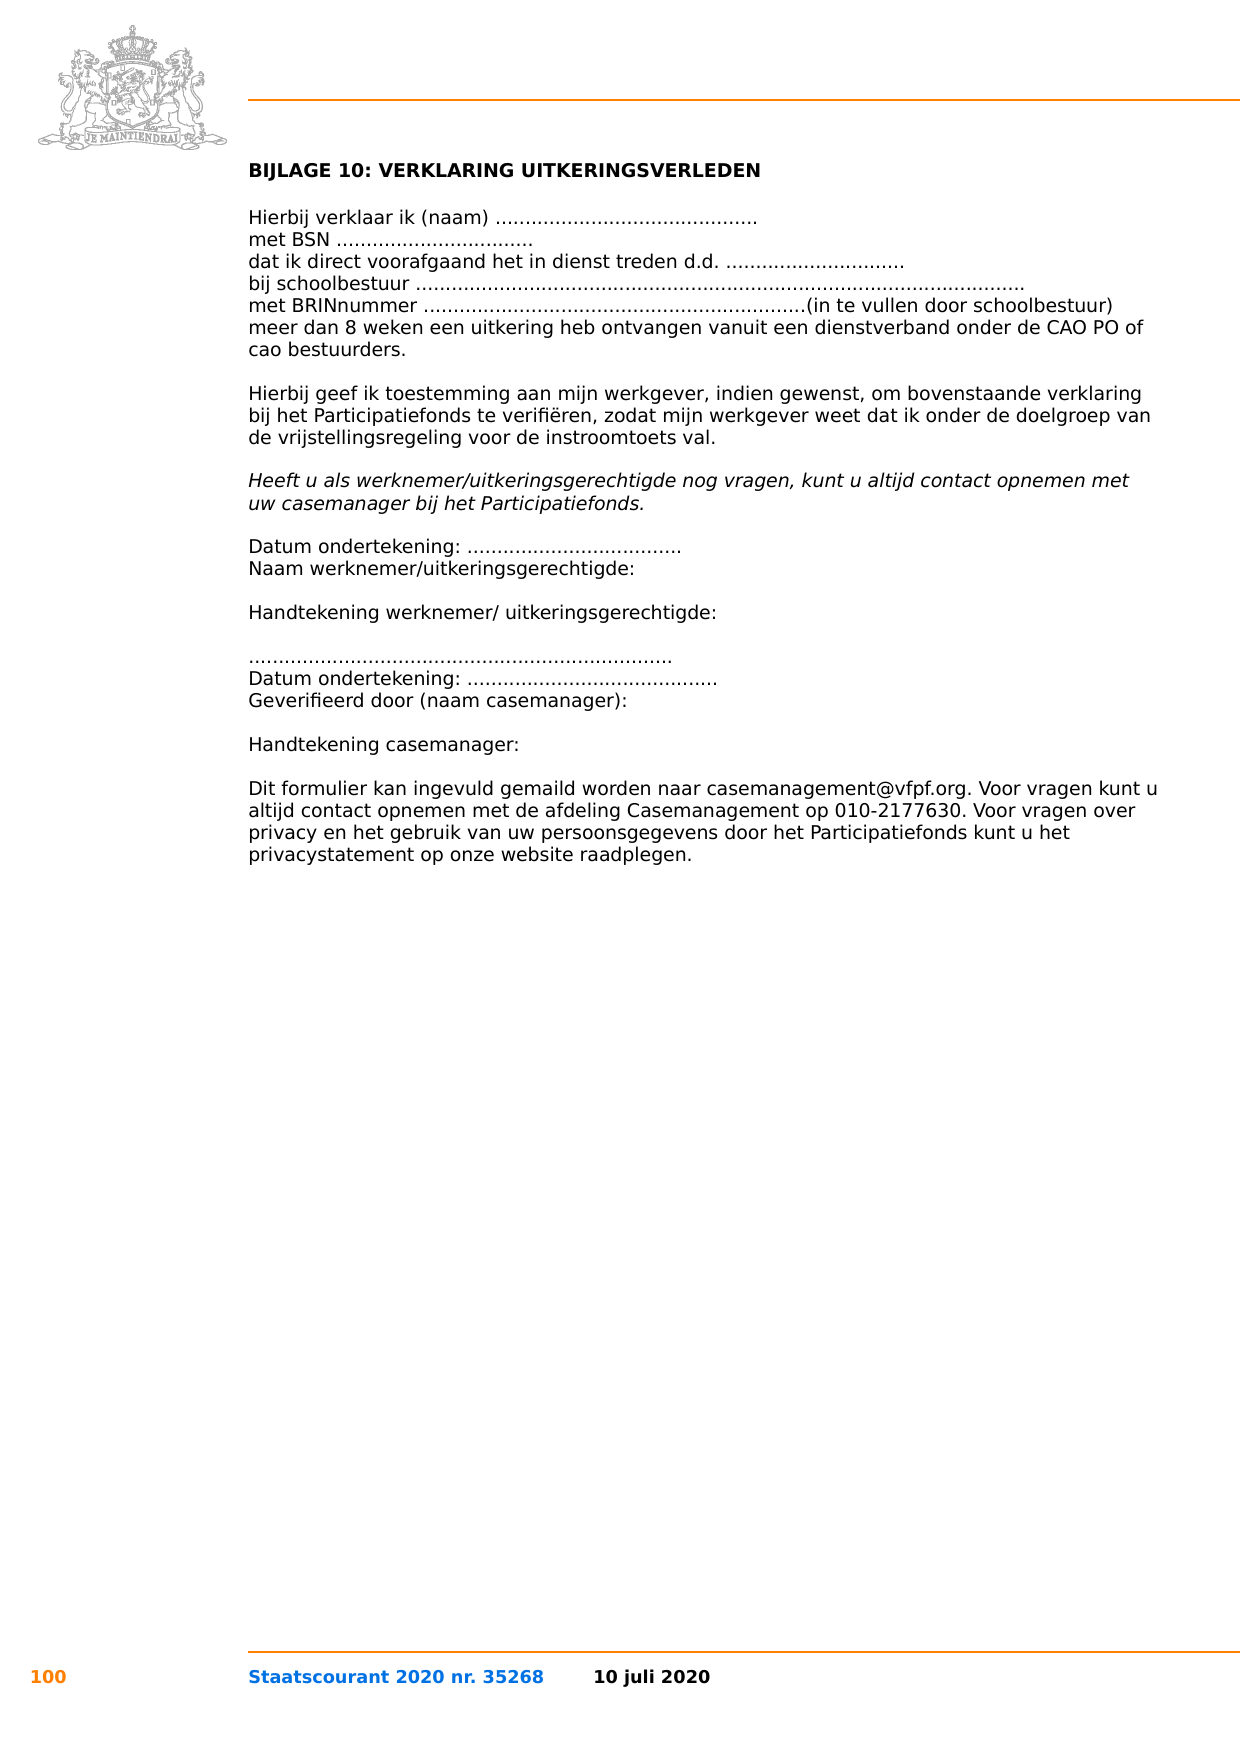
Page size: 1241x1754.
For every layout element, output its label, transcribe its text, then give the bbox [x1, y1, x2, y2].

text Naam werknemer/uitkeringsgerechtigde: [248, 558, 1163, 580]
text dat ik direct voorafgaand het in dienst treden d.d. .............................. [248, 251, 1163, 273]
text ....................................................................... [248, 646, 1163, 668]
text Hierbij verklaar ik (naam) ............................................ [248, 207, 1163, 229]
text Dit formulier kan ingevuld gemaild worden naar casemanagement@vfpf.org. Voor vragen kunt u altijd contact opnemen met de afdeling Casemanagement op 010-2177630. Voor vragen over privacy en het gebruik van uw persoonsgegevens door het Participatiefonds kunt u het privacystatement op onze website raadplegen. [248, 778, 1163, 866]
picture [38, 25, 227, 150]
text Handtekening casemanager: [248, 734, 1163, 756]
text Datum ondertekening: .......................................... [248, 668, 1163, 690]
text met BRINnummer ................................................................(in te vullen door schoolbestuur) meer dan 8 weken een uitkering heb ontvangen vanuit een dienstverband onder de CAO PO of cao bestuurders. [248, 295, 1163, 361]
text Handtekening werknemer/ uitkeringsgerechtigde: [248, 602, 1163, 624]
text met BSN ................................. [248, 229, 1163, 251]
text Heeft u als werknemer/uitkeringsgerechtigde nog vragen, kunt u altijd contact opnemen met uw casemanager bij het Participatiefonds. [248, 470, 1163, 514]
subtitle BIJLAGE 10: VERKLARING UITKERINGSVERLEDEN [248, 160, 1163, 182]
text Hierbij geef ik toestemming aan mijn werkgever, indien gewenst, om bovenstaande verklaring bij het Participatiefonds te verifiëren, zodat mijn werkgever weet dat ik onder de doelgroep van de vrijstellingsregeling voor de instroomtoets val. [248, 383, 1163, 448]
text Geverifieerd door (naam casemanager): [248, 690, 1163, 712]
text Datum ondertekening: .................................... [248, 536, 1163, 558]
text bij schoolbestuur ...................................................................................................... [248, 273, 1163, 295]
